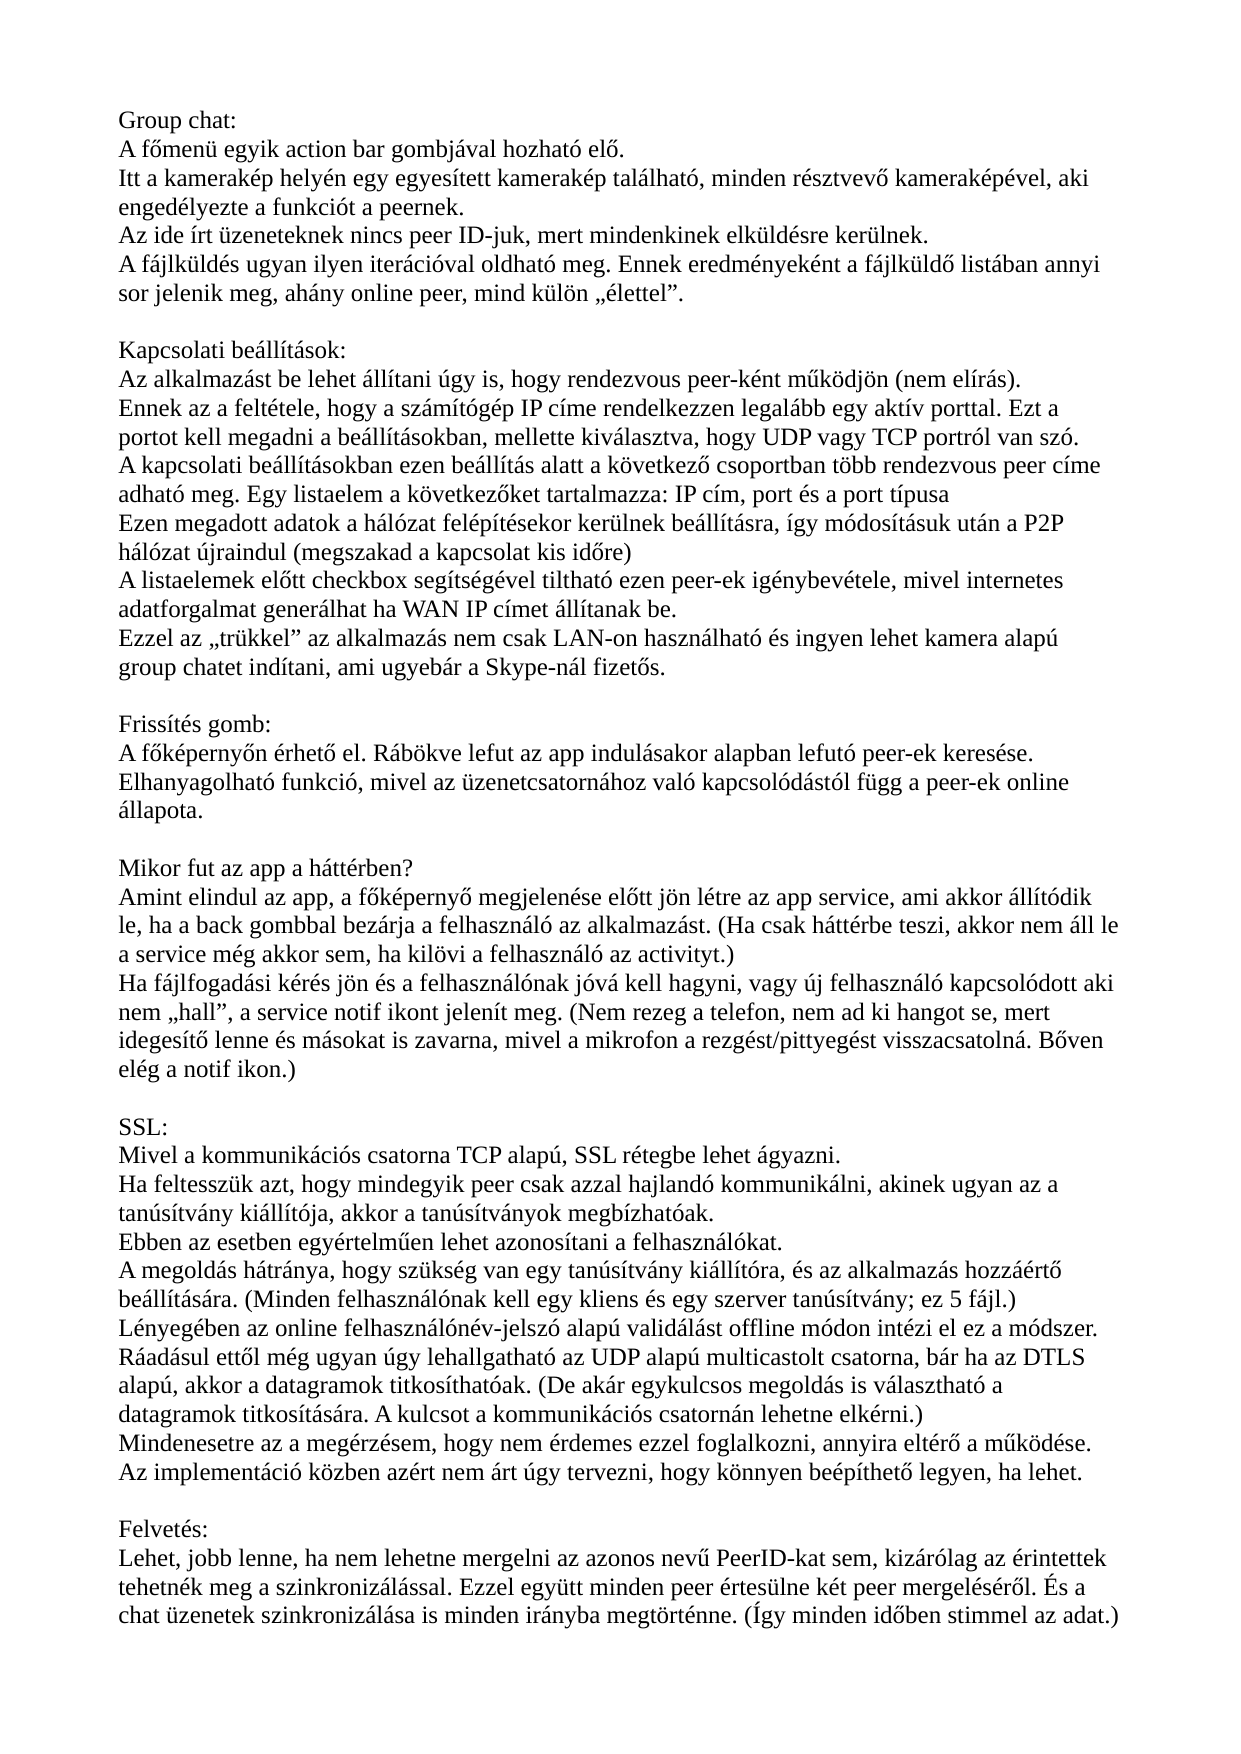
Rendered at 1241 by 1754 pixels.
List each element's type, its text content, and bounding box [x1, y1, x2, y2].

text Felvetés: [118, 1514, 1122, 1543]
text Group chat: [118, 105, 1122, 134]
text Ráadásul ettől még ugyan úgy lehallgatható az UDP alapú multicastolt csatorna, bár ha az DTLS alapú, akkor a datagramok titkosíthatóak. (De akár egykulcsos megoldás is választható a datagramok titkosítására. A kulcsot a kommunikációs csatornán lehetne elkérni.) [118, 1342, 1122, 1428]
text Ha fájlfogadási kérés jön és a felhasználónak jóvá kell hagyni, vagy új felhasználó kapcsolódott aki nem „hall”, a service notif ikont jelenít meg. (Nem rezeg a telefon, nem ad ki hangot se, mert idegesítő lenne és másokat is zavarna, mivel a mikrofon a rezgést/pittyegést visszacsatolná. Bőven elég a notif ikon.) [118, 968, 1122, 1083]
text Az implementáció közben azért nem árt úgy tervezni, hogy könnyen beépíthető legyen, ha lehet. [118, 1457, 1122, 1485]
text A fájlküldés ugyan ilyen iterációval oldható meg. Ennek eredményeként a fájlküldő listában annyi sor jelenik meg, ahány online peer, mind külön „élettel”. [118, 249, 1122, 307]
text Mikor fut az app a háttérben? [118, 853, 1122, 882]
text Lehet, jobb lenne, ha nem lehetne mergelni az azonos nevű PeerID-kat sem, kizárólag az érintettek tehetnék meg a szinkronizálással. Ezzel együtt minden peer értesülne két peer mergeléséről. És a chat üzenetek szinkronizálása is minden irányba megtörténne. (Így minden időben stimmel az adat.) [118, 1543, 1122, 1629]
text Ezen megadott adatok a hálózat felépítésekor kerülnek beállításra, így módosításuk után a P2P hálózat újraindul (megszakad a kapcsolat kis időre) [118, 508, 1122, 565]
text A főképernyőn érhető el. Rábökve lefut az app indulásakor alapban lefutó peer-ek keresése. [118, 738, 1122, 767]
text Ha feltesszük azt, hogy mindegyik peer csak azzal hajlandó kommunikálni, akinek ugyan az a tanúsítvány kiállítója, akkor a tanúsítványok megbízhatóak. [118, 1169, 1122, 1227]
text Elhanyagolható funkció, mivel az üzenetcsatornához való kapcsolódástól függ a peer-ek online állapota. [118, 767, 1122, 824]
text Kapcsolati beállítások: [118, 335, 1122, 364]
text A listaelemek előtt checkbox segítségével tiltható ezen peer-ek igénybevétele, mivel internetes adatforgalmat generálhat ha WAN IP címet állítanak be. [118, 565, 1122, 623]
text Itt a kamerakép helyén egy egyesített kamerakép található, minden résztvevő kameraképével, aki engedélyezte a funkciót a peernek. [118, 163, 1122, 220]
text Az ide írt üzeneteknek nincs peer ID-juk, mert mindenkinek elküldésre kerülnek. [118, 220, 1122, 249]
text SSL: [118, 1112, 1122, 1140]
text A főmenü egyik action bar gombjával hozható elő. [118, 134, 1122, 163]
text A megoldás hátránya, hogy szükség van egy tanúsítvány kiállítóra, és az alkalmazás hozzáértő beállítására. (Minden felhasználónak kell egy kliens és egy szerver tanúsítvány; ez 5 fájl.) Lényegében az online felhasználónév-jelszó alapú validálást offline módon intézi el ez a módszer. [118, 1255, 1122, 1342]
text Amint elindul az app, a főképernyő megjelenése előtt jön létre az app service, ami akkor állítódik le, ha a back gombbal bezárja a felhasználó az alkalmazást. (Ha csak háttérbe teszi, akkor nem áll le a service még akkor sem, ha kilövi a felhasználó az activityt.) [118, 882, 1122, 968]
text Mindenesetre az a megérzésem, hogy nem érdemes ezzel foglalkozni, annyira eltérő a működése. [118, 1428, 1122, 1457]
text A kapcsolati beállításokban ezen beállítás alatt a következő csoportban több rendezvous peer címe adható meg. Egy listaelem a következőket tartalmazza: IP cím, port és a port típusa [118, 450, 1122, 508]
text Mivel a kommunikációs csatorna TCP alapú, SSL rétegbe lehet ágyazni. [118, 1140, 1122, 1169]
text Ennek az a feltétele, hogy a számítógép IP címe rendelkezzen legalább egy aktív porttal. Ezt a portot kell megadni a beállításokban, mellette kiválasztva, hogy UDP vagy TCP portról van szó. [118, 393, 1122, 450]
text Ezzel az „trükkel” az alkalmazás nem csak LAN-on használható és ingyen lehet kamera alapú group chatet indítani, ami ugyebár a Skype-nál fizetős. [118, 623, 1122, 680]
text Ebben az esetben egyértelműen lehet azonosítani a felhasználókat. [118, 1227, 1122, 1255]
text Frissítés gomb: [118, 709, 1122, 738]
text Az alkalmazást be lehet állítani úgy is, hogy rendezvous peer-ként működjön (nem elírás). [118, 364, 1122, 393]
